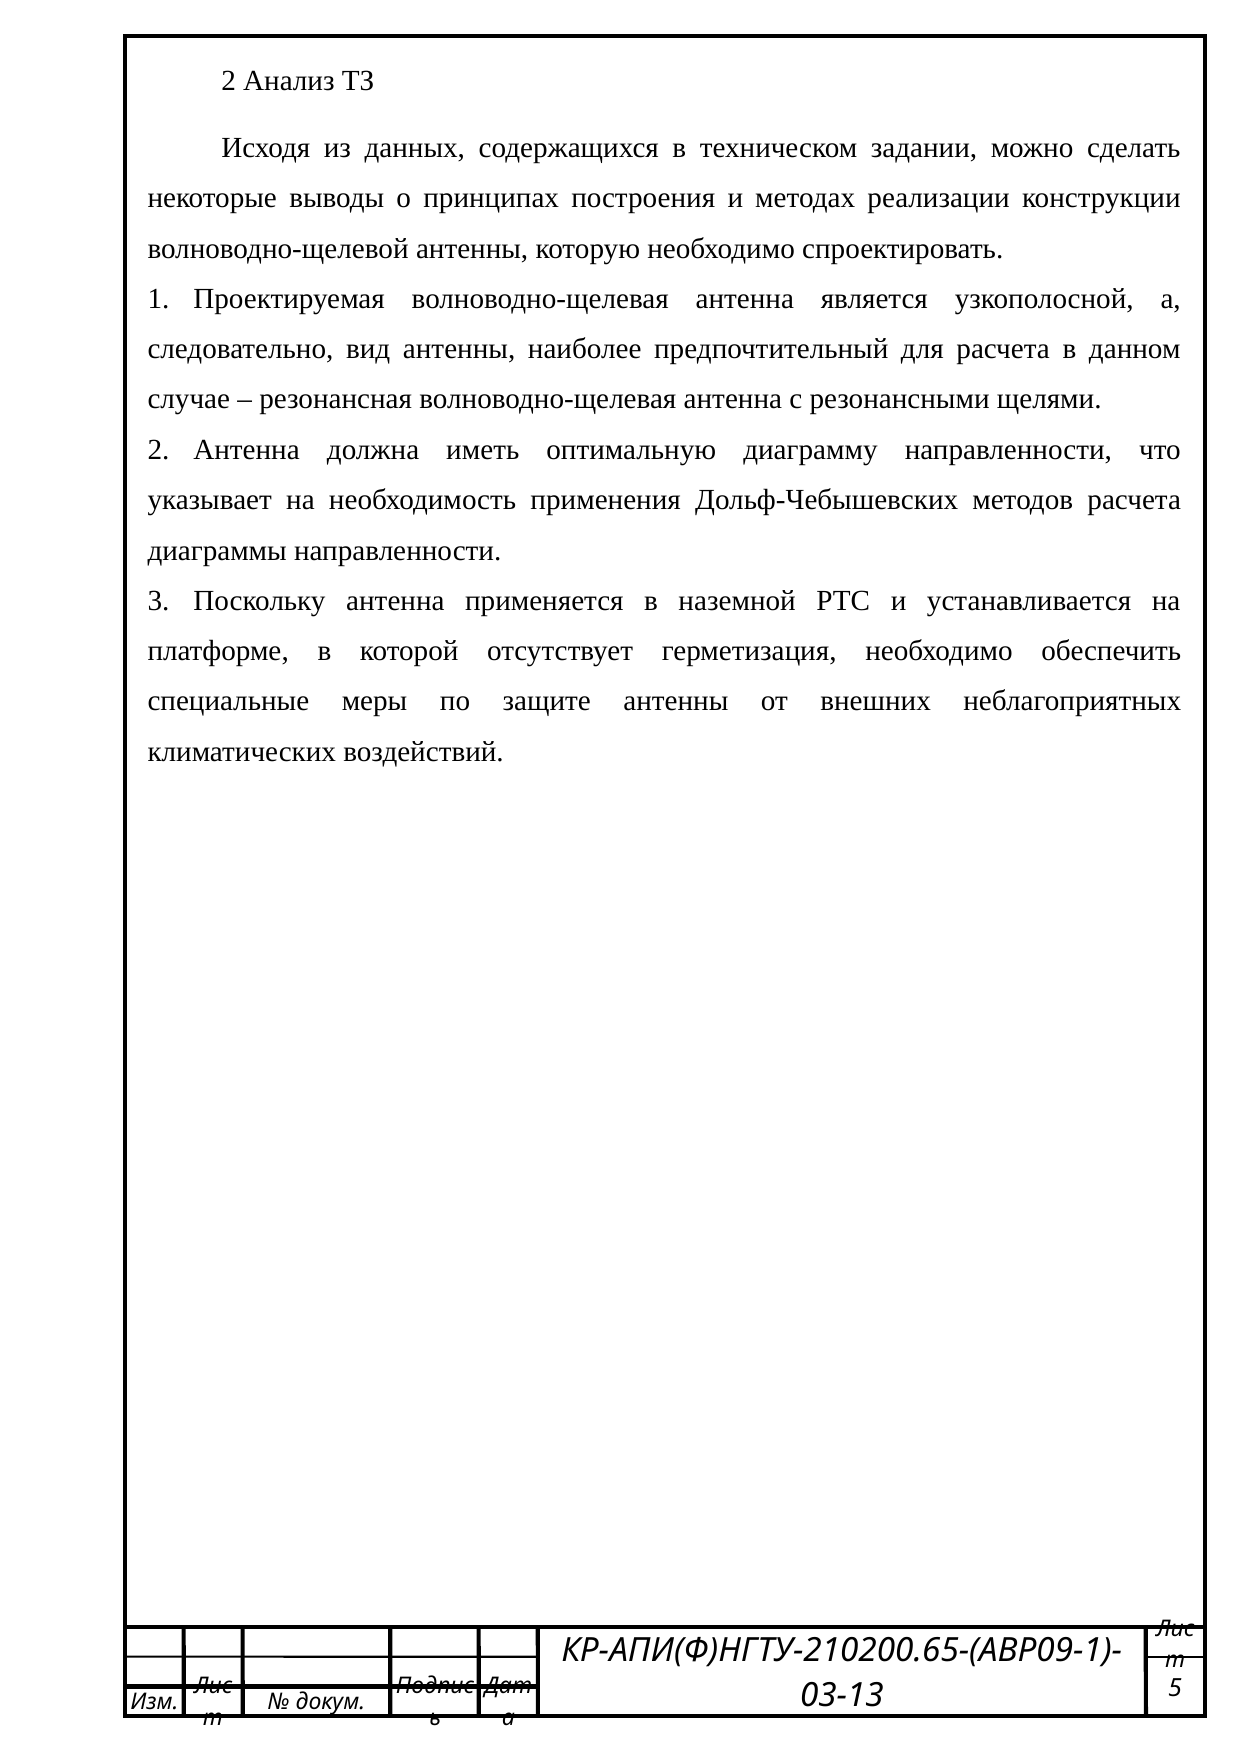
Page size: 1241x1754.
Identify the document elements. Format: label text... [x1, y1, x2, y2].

text 2 Анализ ТЗ [147, 63, 1182, 97]
list Проектируемая волноводно-щелевая антенна является узкополосной, а, следовательно, вид антенны, наиболее предпочтительный для расчета в данном случае – резонансная волноводно-щелевая антенна с резонансными щелями. [147, 281, 1182, 415]
list Поскольку антенна применяется в наземной РТС и устанавливается на платформе, в которой отсутствует герметизация, необходимо обеспечить специальные меры по защите антенны от внешних неблагоприятных климатических воздействий. [147, 583, 1182, 767]
list Антенна должна иметь оптимальную диаграмму направленности, что указывает на необходимость применения Дольф-Чебышевских методов расчета диаграммы направленности. [147, 432, 1182, 566]
text Исходя из данных, содержащихся в техническом задании, можно сделать некоторые выводы о принципах построения и методах реализации конструкции волноводно-щелевой антенны, которую необходимо спроектировать. [147, 130, 1182, 264]
